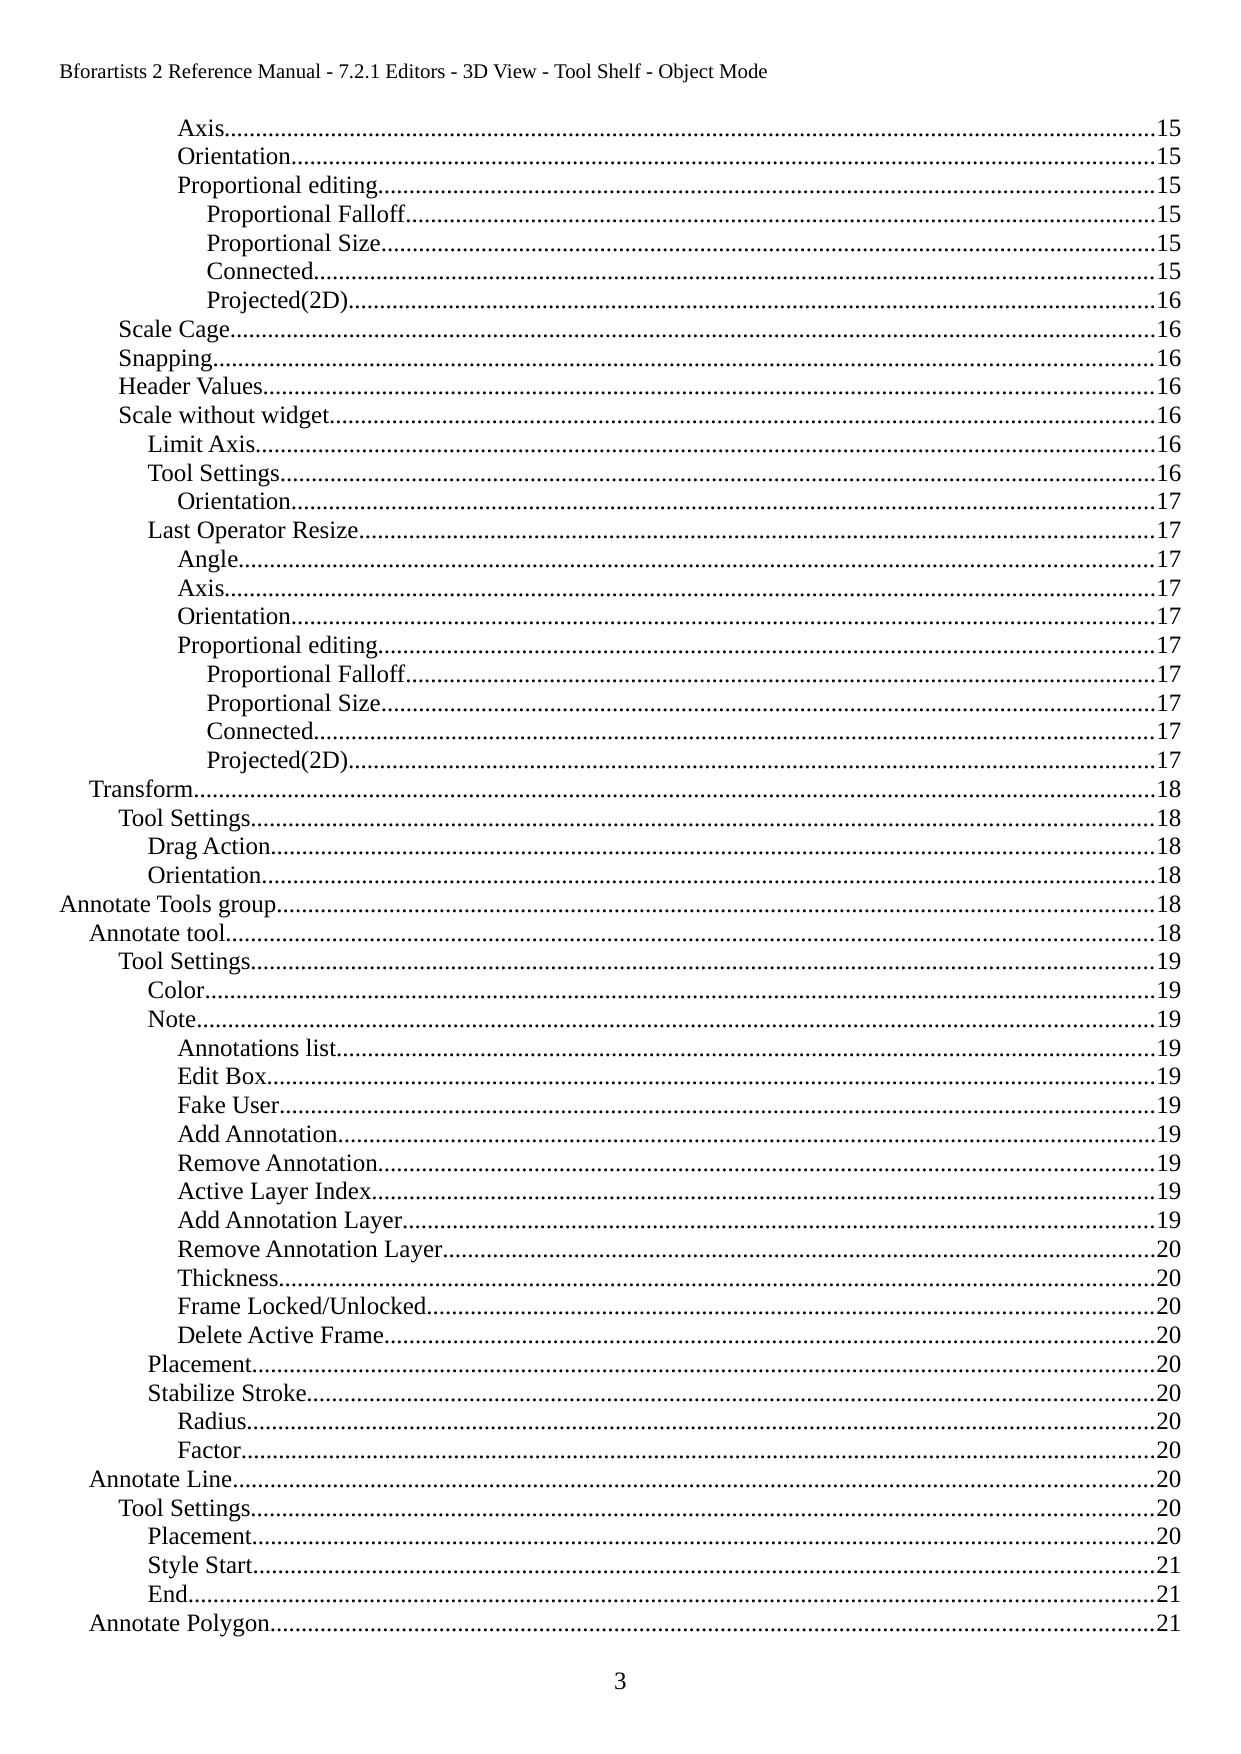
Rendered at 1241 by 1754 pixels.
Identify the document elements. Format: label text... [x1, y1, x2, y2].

text Header Values 16 [118, 371, 1181, 400]
text Connected 15 [206, 256, 1181, 285]
text Fake User 19 [177, 1090, 1181, 1119]
text Delete Active Frame 20 [177, 1320, 1181, 1349]
text Edit Box 19 [177, 1061, 1181, 1090]
text Annotations list 19 [177, 1033, 1181, 1061]
text Tool Settings 19 [118, 946, 1181, 975]
text Scale without widget 16 [118, 400, 1181, 429]
text Axis 17 [177, 573, 1181, 601]
text Remove Annotation Layer 20 [177, 1234, 1181, 1263]
text Snapping 16 [118, 343, 1181, 371]
text Placement 20 [147, 1521, 1181, 1550]
text Annotate Tools group 18 [59, 889, 1181, 918]
text Add Annotation Layer 19 [177, 1205, 1181, 1234]
text Annotate Line 20 [88, 1464, 1181, 1493]
text Tool Settings 18 [118, 803, 1181, 831]
text Active Layer Index 19 [177, 1176, 1181, 1205]
text Orientation 17 [177, 601, 1181, 630]
text Orientation 15 [177, 141, 1181, 170]
text Proportional editing 17 [177, 630, 1181, 659]
text Projected(2D) 17 [206, 745, 1181, 774]
text Radius 20 [177, 1406, 1181, 1435]
text Drag Action 18 [147, 831, 1181, 860]
text Color 19 [147, 975, 1181, 1004]
text Style Start 21 [147, 1550, 1181, 1579]
text Tool Settings 20 [118, 1493, 1181, 1521]
text Stabilize Stroke 20 [147, 1378, 1181, 1406]
text Thickness 20 [177, 1263, 1181, 1291]
text Proportional Size 15 [206, 228, 1181, 256]
text Frame Locked/Unlocked 20 [177, 1291, 1181, 1320]
text Limit Axis 16 [147, 429, 1181, 458]
text Orientation 18 [147, 860, 1181, 889]
text Proportional Falloff 17 [206, 659, 1181, 688]
text Tool Settings 16 [147, 458, 1181, 486]
text Placement 20 [147, 1349, 1181, 1378]
text Axis 15 [177, 113, 1181, 141]
text Remove Annotation 19 [177, 1148, 1181, 1176]
text Angle 17 [177, 544, 1181, 573]
text Projected(2D) 16 [206, 285, 1181, 314]
text Proportional Size 17 [206, 688, 1181, 716]
text Transform 18 [88, 774, 1181, 803]
text Note 19 [147, 1004, 1181, 1033]
text Annotate tool 18 [88, 918, 1181, 946]
text End 21 [147, 1579, 1181, 1608]
text Last Operator Resize 17 [147, 515, 1181, 544]
text Connected 17 [206, 716, 1181, 745]
text Orientation 17 [177, 486, 1181, 515]
text Scale Cage 16 [118, 314, 1181, 343]
text Proportional editing 15 [177, 170, 1181, 199]
text Proportional Falloff 15 [206, 199, 1181, 228]
text Factor 20 [177, 1435, 1181, 1464]
text Annotate Polygon 21 [88, 1608, 1181, 1636]
text Add Annotation 19 [177, 1119, 1181, 1148]
